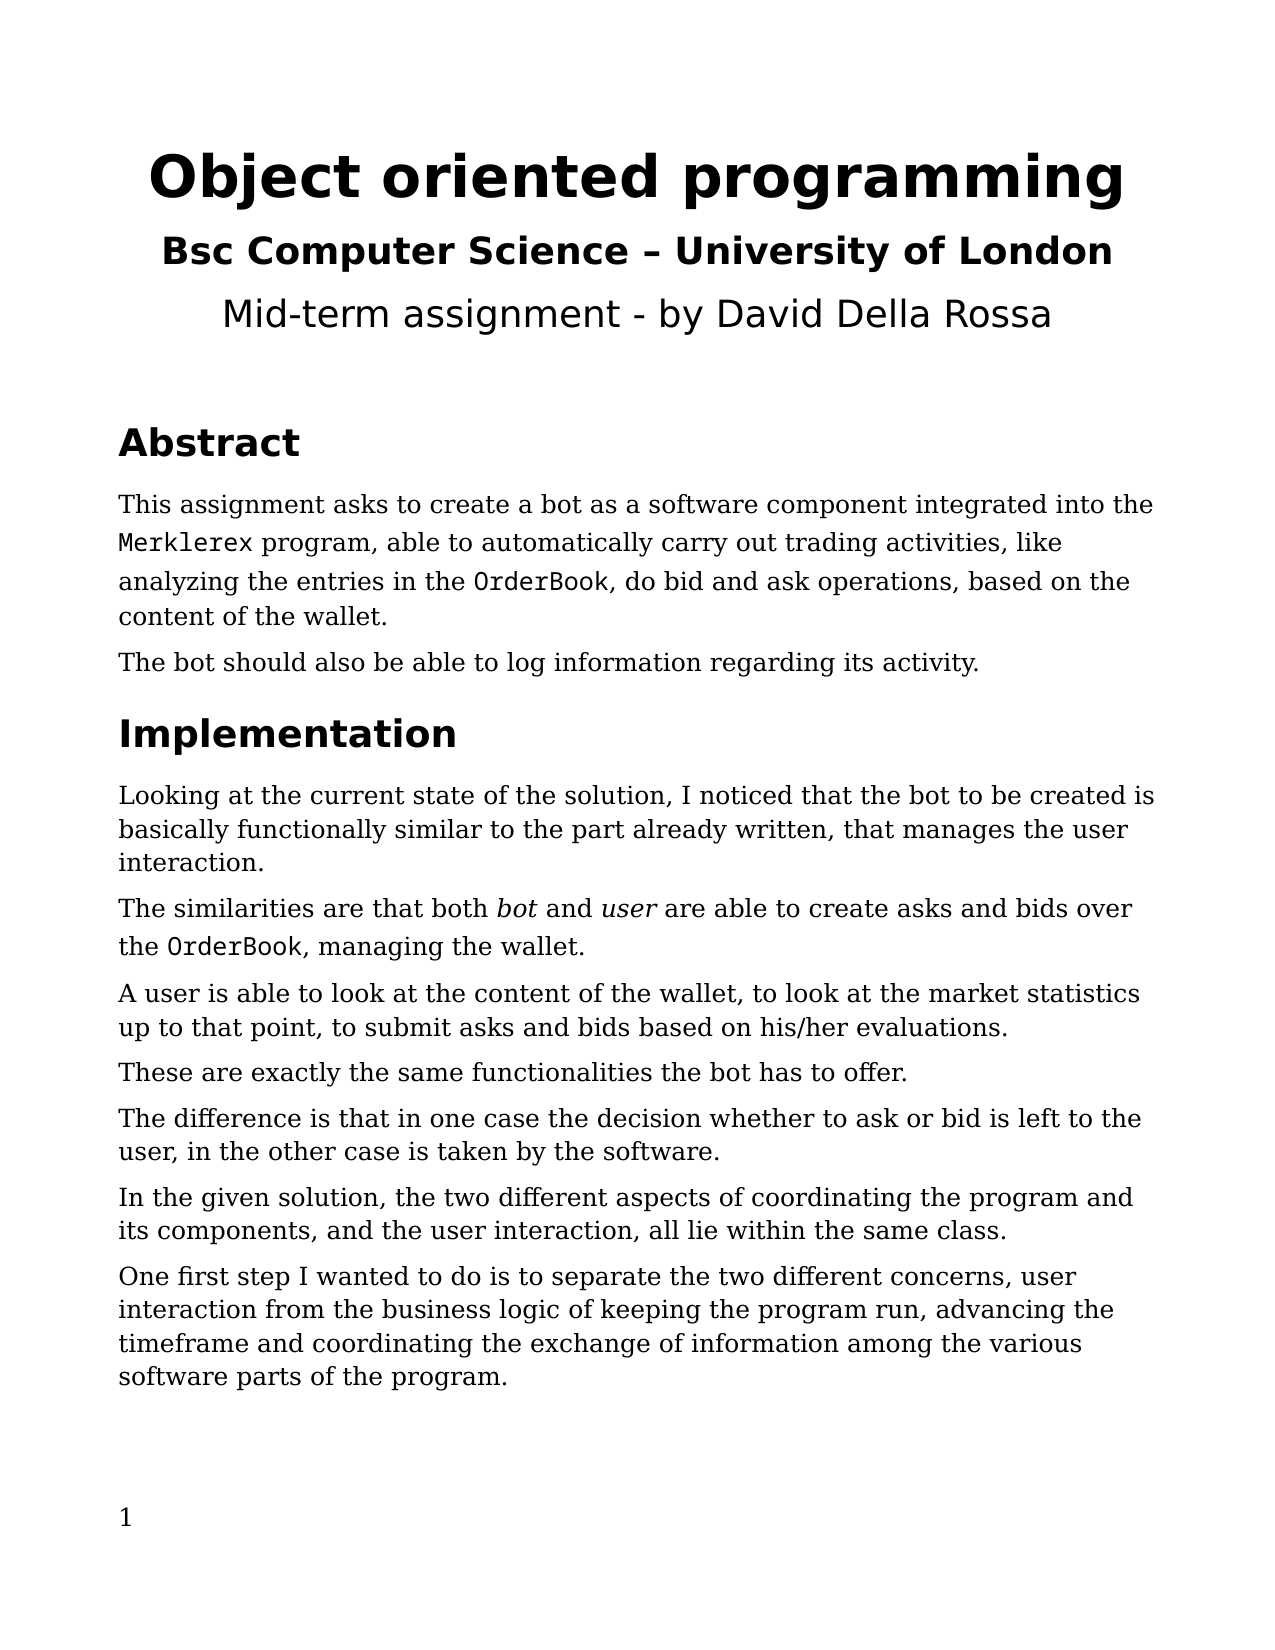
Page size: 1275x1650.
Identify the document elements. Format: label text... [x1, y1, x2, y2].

text These are exactly the same functionalities the bot has to offer. [118, 1058, 1157, 1087]
text Looking at the current state of the solution, I noticed that the bot to be created is basically functionally similar to the part already written, that manages the user interaction. [118, 782, 1157, 878]
text This assignment asks to create a bot as a software component integrated into the Merklerex program, able to automatically carry out trading activities, like analyzing the entries in the OrderBook, do bid and ask operations, based on the content of the wallet. [118, 491, 1157, 632]
text The similarities are that both bot and user are able to create asks and bids over the OrderBook, managing the wallet. [118, 894, 1157, 962]
text In the given solution, the two different aspects of coordinating the program and its components, and the user interaction, all lie within the same class. [118, 1183, 1157, 1245]
text One first step I wanted to do is to separate the two different concerns, user interaction from the business logic of keeping the program run, advancing the timeframe and coordinating the exchange of information among the various software parts of the program. [118, 1262, 1157, 1391]
subtitle Implementation [118, 712, 1157, 757]
subtitle Bsc Computer Science – University of London [118, 230, 1157, 273]
text The difference is that in one case the decision whether to ask or bid is left to the user, in the other case is taken by the software. [118, 1104, 1157, 1166]
title Object oriented programming [118, 143, 1157, 211]
subtitle Abstract [118, 421, 1157, 466]
subtitle Mid-term assignment - by David Della Rossa [118, 292, 1157, 336]
text The bot should also be able to log information regarding its activity. [118, 648, 1157, 677]
text A user is able to look at the content of the wallet, to look at the market statistics up to that point, to submit asks and bids based on his/her evaluations. [118, 979, 1157, 1042]
